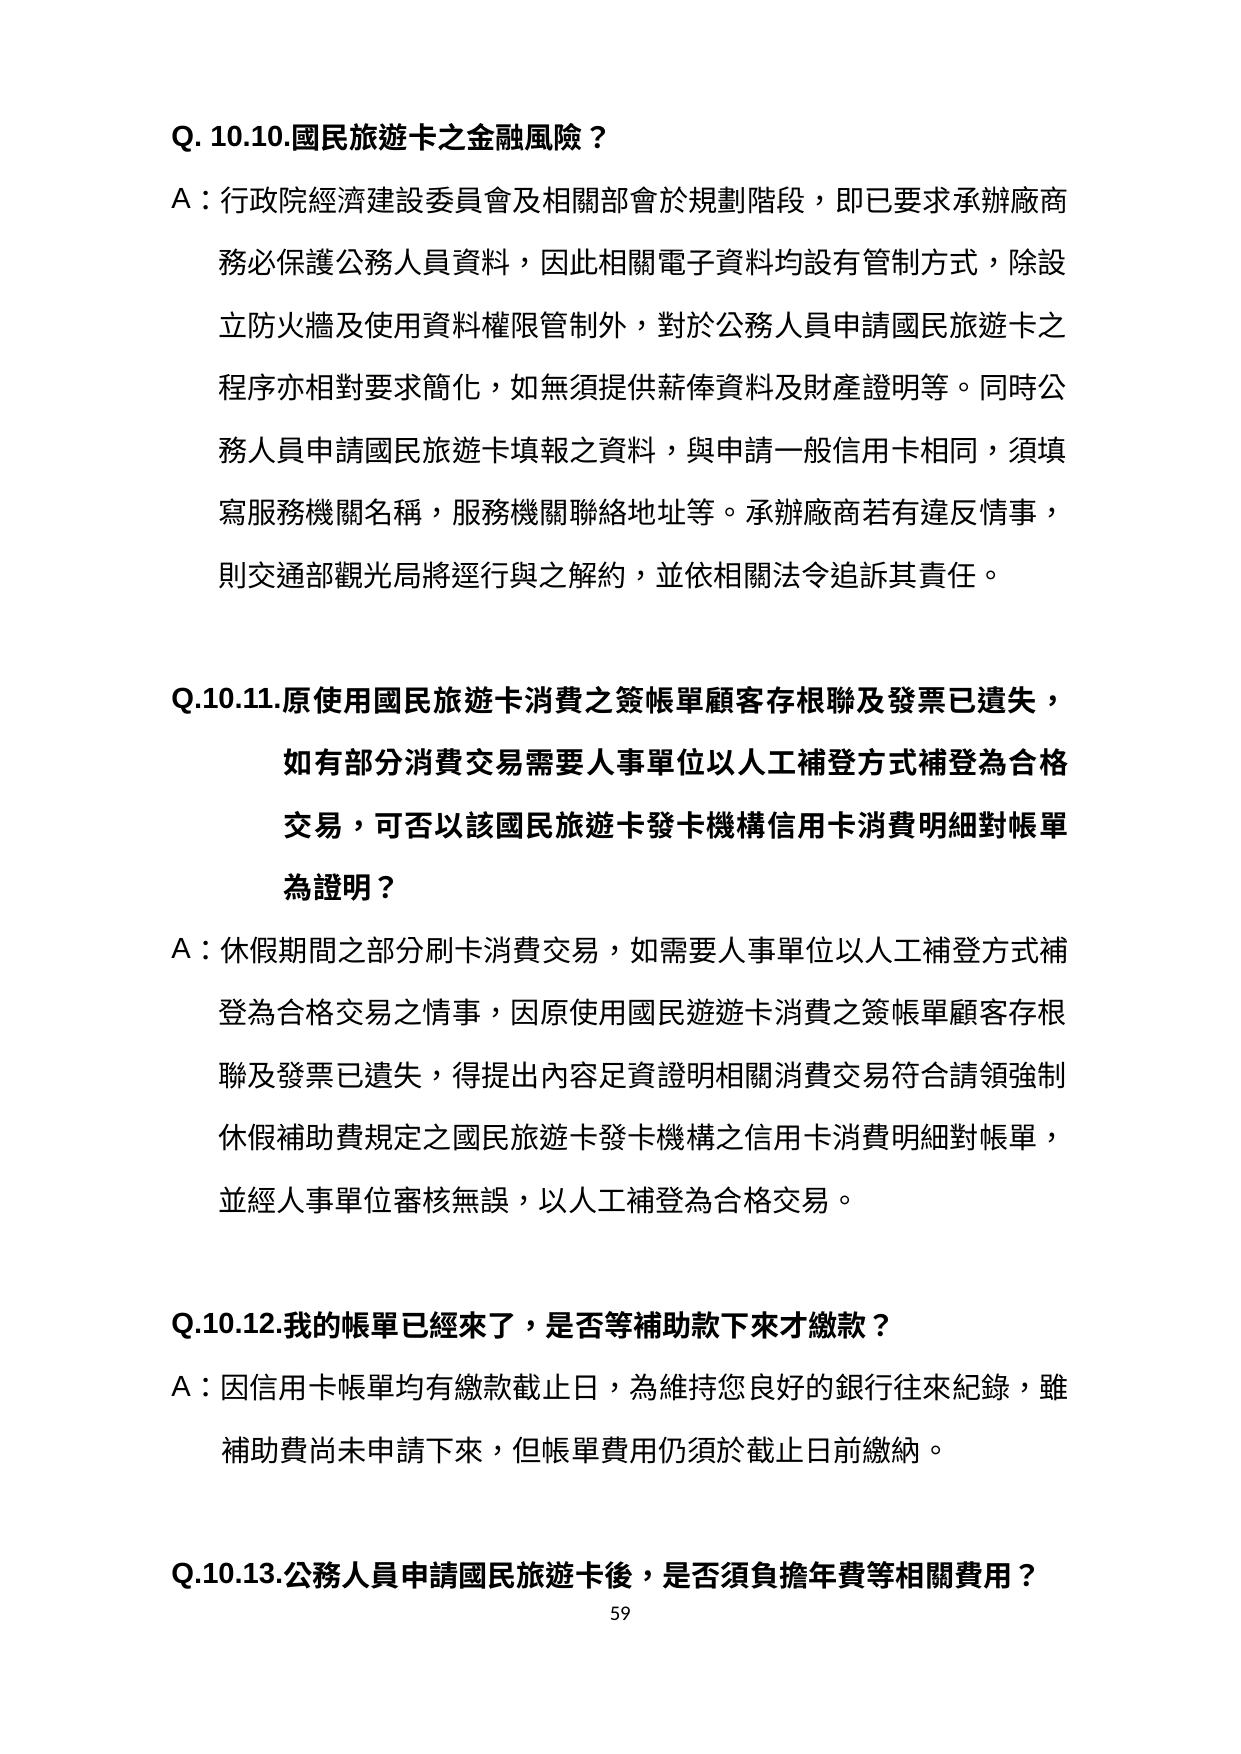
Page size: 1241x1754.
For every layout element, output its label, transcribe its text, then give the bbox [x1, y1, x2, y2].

text A：因信用卡帳單均有繳款截止日，為維持您良好的銀行往來紀錄，雖補助費尚未申請下來，但帳單費用仍須於截止日前繳納。 [171, 1344, 1069, 1469]
text Q.10.13.公務人員申請國民旅遊卡後，是否須負擔年費等相關費用？ [171, 1532, 1069, 1594]
text Q.10.12.我的帳單已經來了，是否等補助款下來才繳款？ [171, 1282, 1069, 1344]
text Q. 10.10.國民旅遊卡之金融風險？ [171, 94, 1069, 157]
text A：休假期間之部分刷卡消費交易，如需要人事單位以人工補登方式補登為合格交易之情事，因原使用國民遊遊卡消費之簽帳單顧客存根聯及發票已遺失，得提出內容足資證明相關消費交易符合請領強制休假補助費規定之國民旅遊卡發卡機構之信用卡消費明細對帳單，並經人事單位審核無誤，以人工補登為合格交易。 [171, 907, 1069, 1219]
text A：行政院經濟建設委員會及相關部會於規劃階段，即已要求承辦廠商務必保護公務人員資料，因此相關電子資料均設有管制方式，除設立防火牆及使用資料權限管制外，對於公務人員申請國民旅遊卡之程序亦相對要求簡化，如無須提供薪俸資料及財產證明等。同時公務人員申請國民旅遊卡填報之資料，與申請一般信用卡相同，須填寫服務機關名稱，服務機關聯絡地址等。承辦廠商若有違反情事，則交通部觀光局將逕行與之解約，並依相關法令追訴其責任。 [171, 157, 1069, 594]
text Q.10.11.原使用國民旅遊卡消費之簽帳單顧客存根聯及發票已遺失，如有部分消費交易需要人事單位以人工補登方式補登為合格交易，可否以該國民旅遊卡發卡機構信用卡消費明細對帳單為證明？ [171, 657, 1069, 907]
